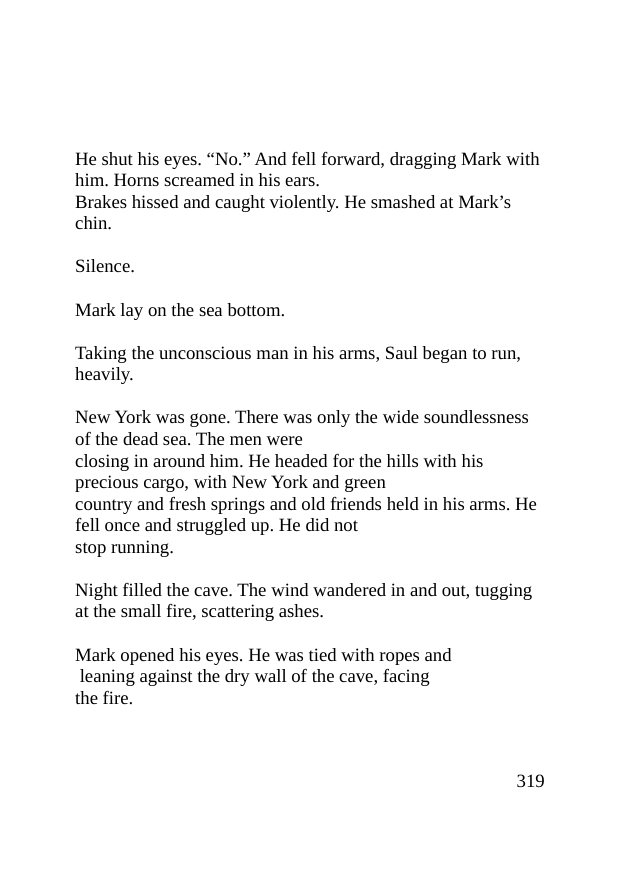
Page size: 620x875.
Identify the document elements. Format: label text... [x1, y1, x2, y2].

text He shut his eyes. “No.” And fell forward, dragging Mark with him. Horns screamed in his ears. Brakes hissed and caught violently. He smashed at Mark’s chin. Silence. Mark lay on the sea bottom. Taking the unconscious man in his arms, Saul began to run, heavily. New York was gone. There was only the wide soundlessness of the dead sea. The men were closing in around him. He headed for the hills with his precious cargo, with New York and green country and fresh springs and old friends held in his arms. He fell once and struggled up. He did not stop running. Night filled the cave. The wind wandered in and out, tugging at the small fire, scattering ashes. Mark opened his eyes. He was tied with ropes and [75, 126, 544, 665]
text leaning against the dry wall of the cave, facing the fire. [75, 665, 544, 730]
